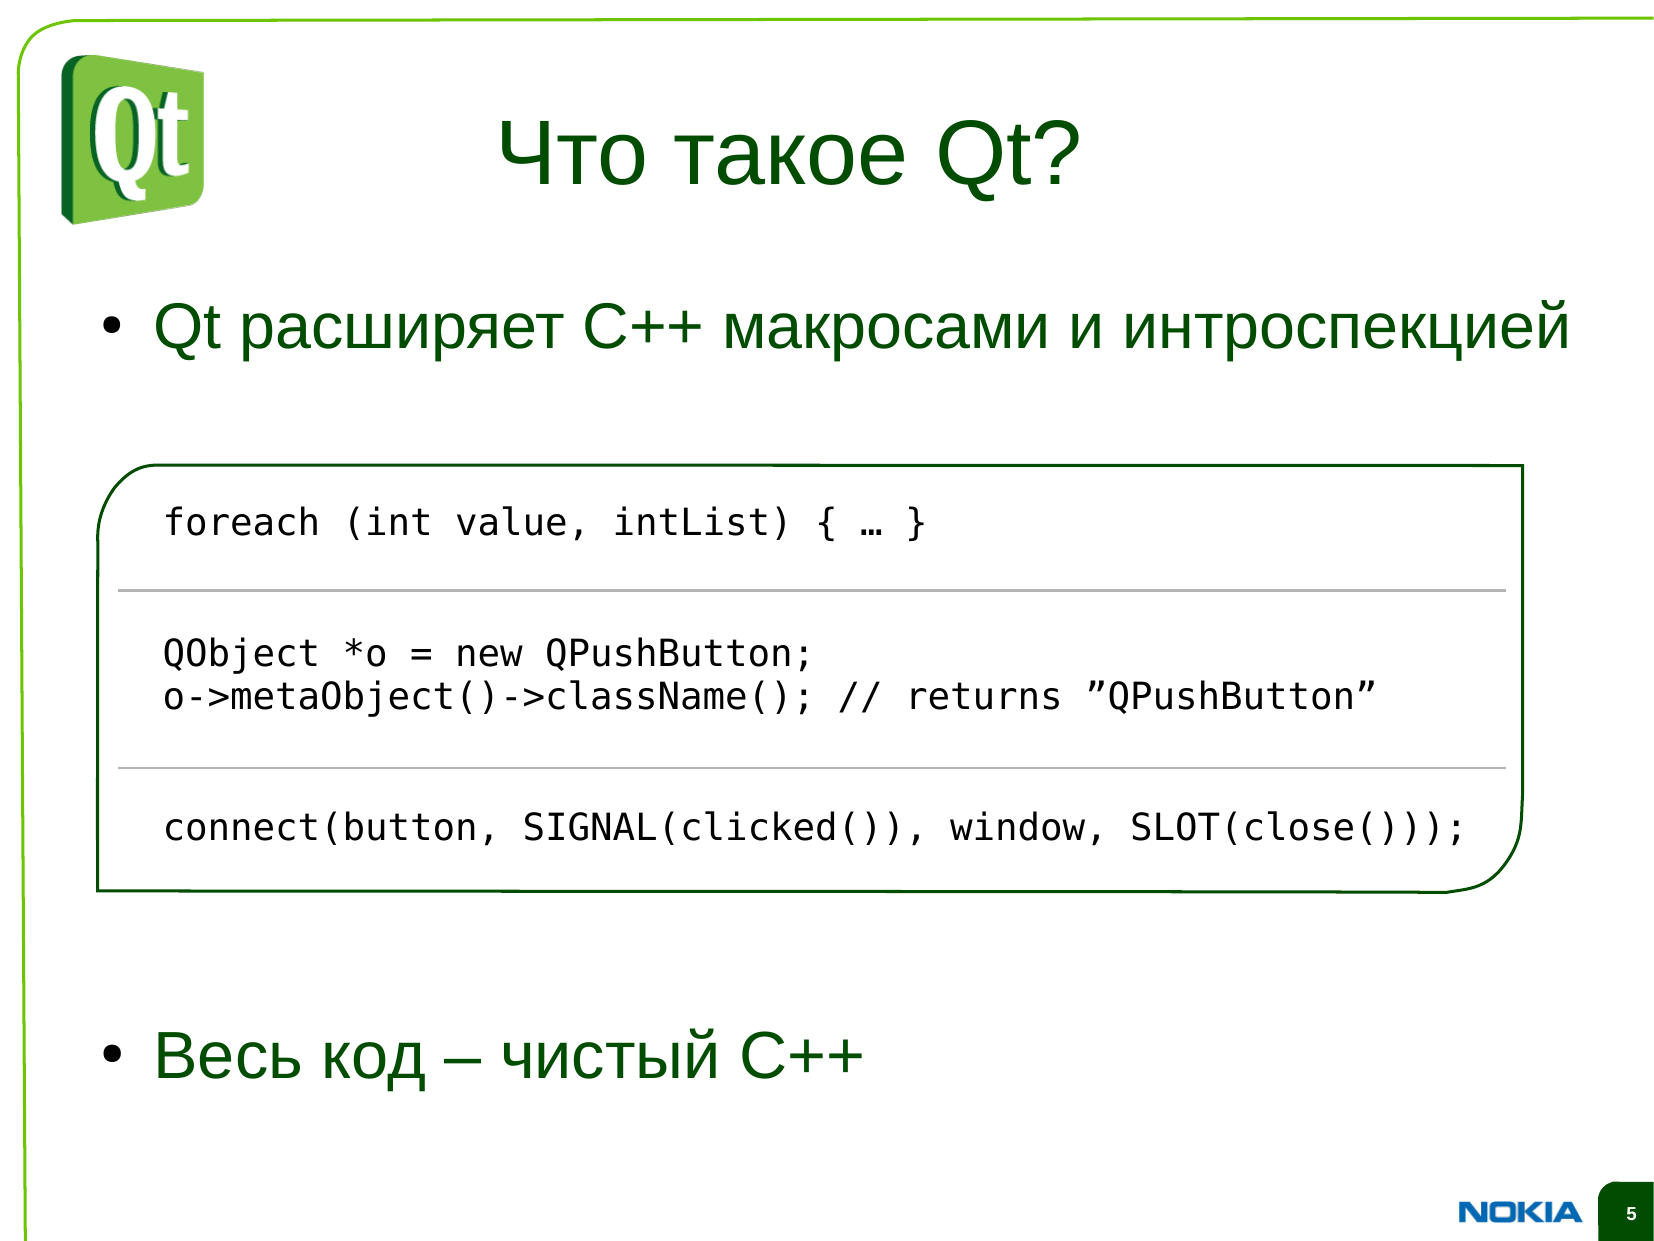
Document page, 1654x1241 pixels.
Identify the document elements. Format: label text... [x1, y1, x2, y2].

picture [1459, 1201, 1583, 1223]
text_box foreach (int value, intList) { … } QObject *o = new QPushButton; o->metaObject()->className(); // returns ”QPushButton” connect(button, SIGNAL(clicked()), window, SLOT(close())); [147, 493, 1483, 589]
list Qt расширяет C++ макросами и интроспекцией Весь код – чистый C++ [82, 290, 1576, 1094]
title Что такое Qt? [251, 49, 1327, 257]
text_box foreach (int value, intList) { … } QObject *o = new QPushButton; o->metaObject()->className(); // returns ”QPushButton” connect(button, SIGNAL(clicked()), window, SLOT(close())); [147, 592, 1483, 767]
picture [61, 55, 204, 225]
text_box foreach (int value, intList) { … } QObject *o = new QPushButton; o->metaObject()->className(); // returns ”QPushButton” connect(button, SIGNAL(clicked()), window, SLOT(close())); [147, 769, 1483, 857]
